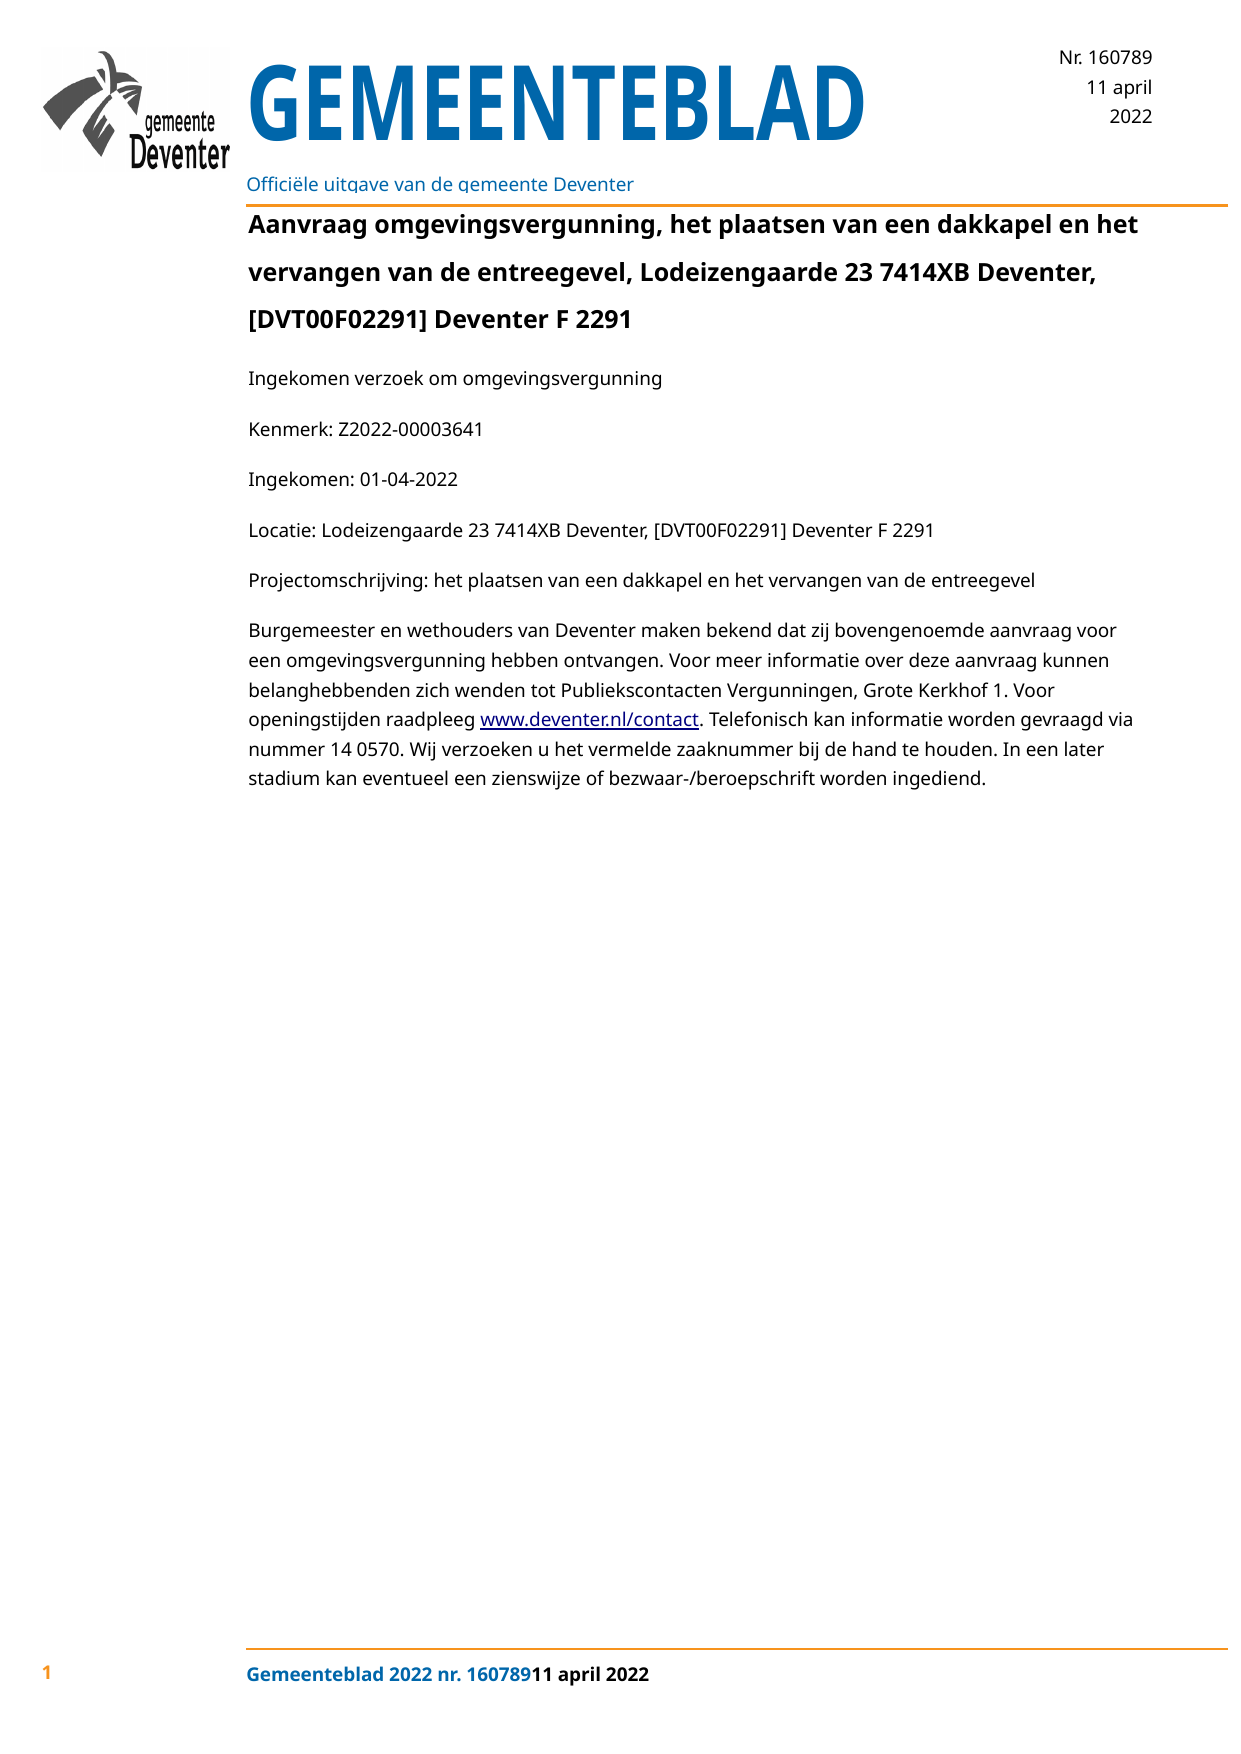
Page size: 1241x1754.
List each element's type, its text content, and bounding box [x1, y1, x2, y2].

text Ingekomen: 01-04-2022 [248, 466, 1152, 492]
picture [41, 47, 231, 172]
text Projectomschrijving: het plaatsen van een dakkapel en het vervangen van de entreegevel [248, 567, 1152, 593]
text Burgemeester en wethouders van Deventer maken bekend dat zij bovengenoemde aanvraag voor een omgevingsvergunning hebben ontvangen. Voor meer informatie over deze aanvraag kunnen belanghebbenden zich wenden tot Publiekscontacten Vergunningen, Grote Kerkhof 1. Voor openingstijden raadpleeg www.deventer.nl/contact. Telefonisch kan informatie worden gevraagd via nummer 14 0570. Wij verzoeken u het vermelde zaaknummer bij de hand te houden. In een later stadium kan eventueel een zienswijze of bezwaar-/beroepschrift worden ingediend. [248, 618, 1152, 791]
text Aanvraag omgevingsvergunning, het plaatsen van een dakkapel en het vervangen van de entreegevel, Lodeizengaarde 23 7414XB Deventer, [DVT00F02291] Deventer F 2291 [248, 207, 1152, 336]
text Kenmerk: Z2022-00003641 [248, 416, 1152, 442]
text Ingekomen verzoek om omgevingsvergunning [248, 366, 1152, 391]
text Locatie: Lodeizengaarde 23 7414XB Deventer, [DVT00F02291] Deventer F 2291 [248, 517, 1152, 542]
